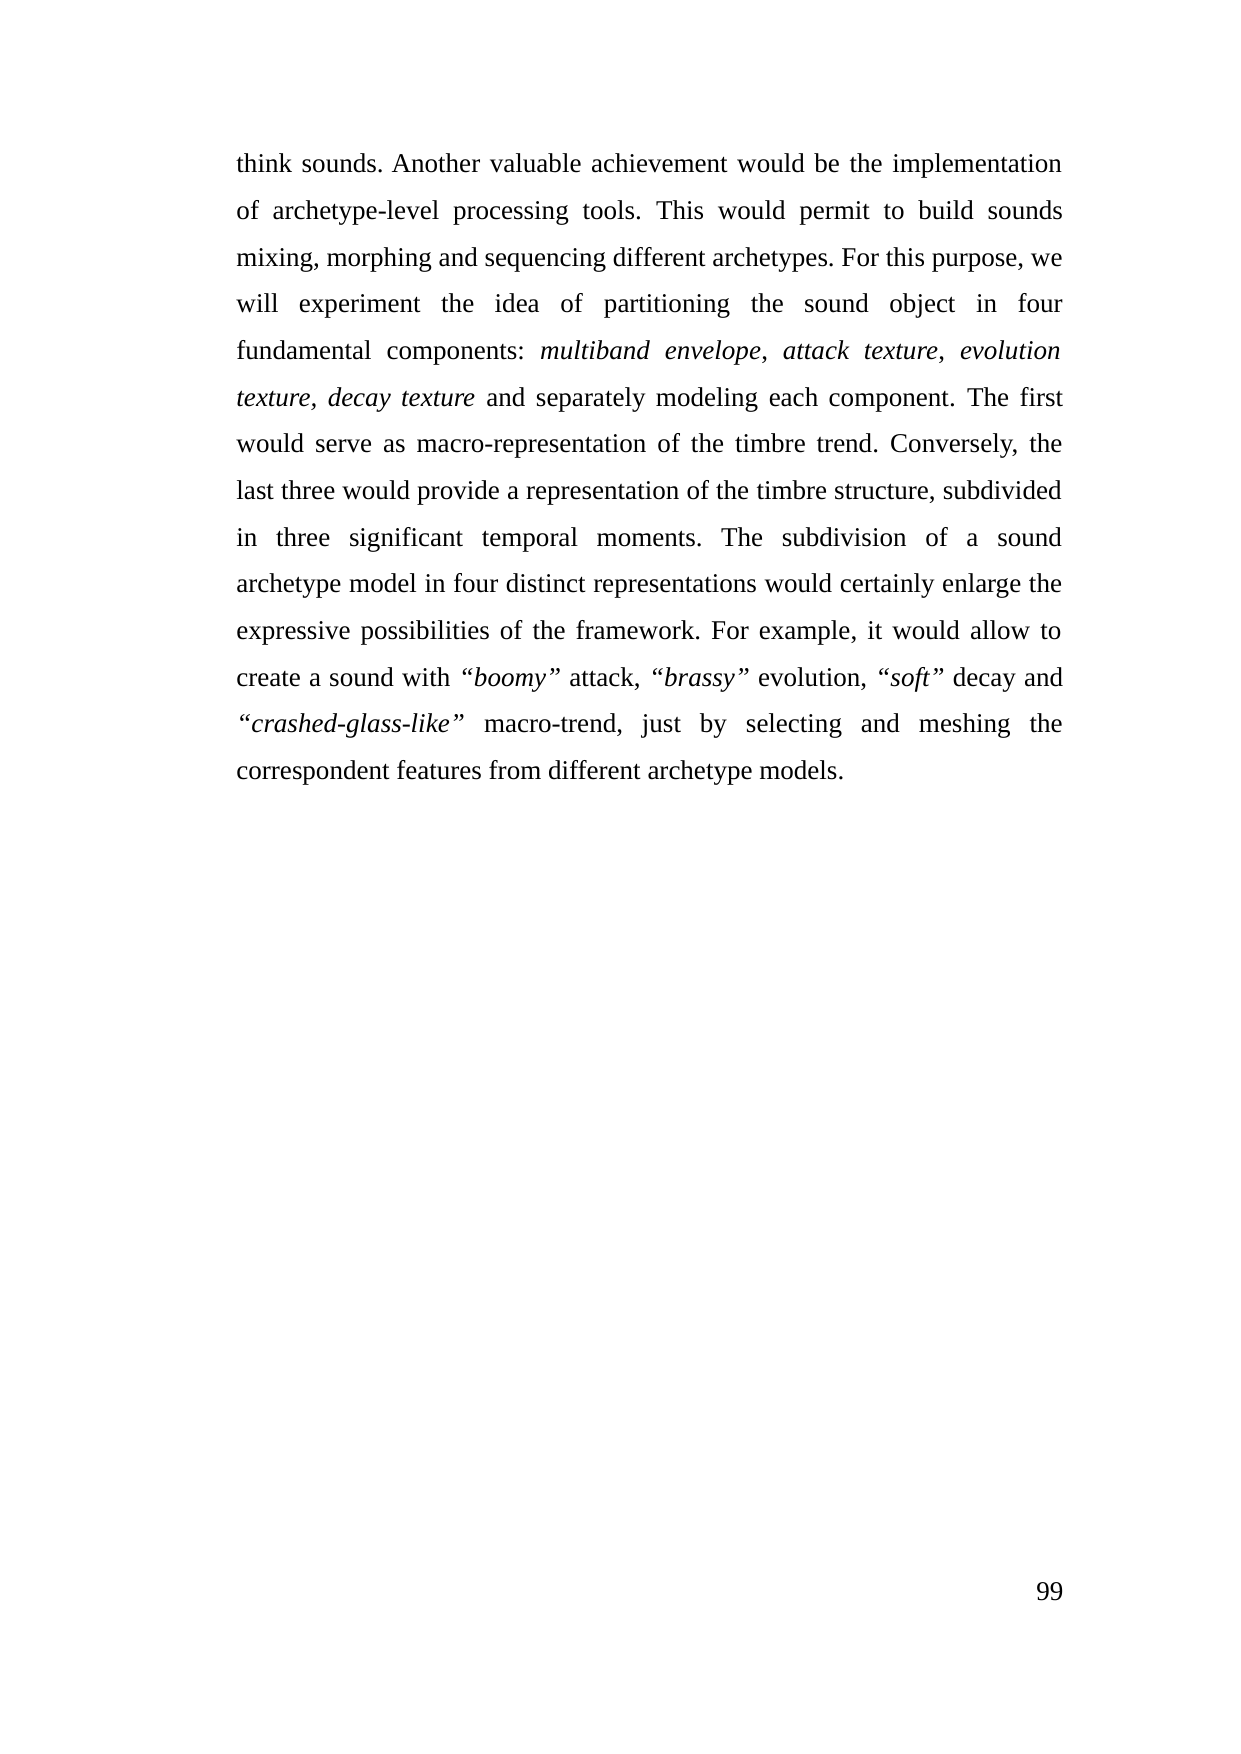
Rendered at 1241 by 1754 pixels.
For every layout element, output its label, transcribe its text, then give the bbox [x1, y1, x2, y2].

text think sounds. Another valuable achievement would be the implementation of archetype-level processing tools. This would permit to build sounds mixing, morphing and sequencing different archetypes. For this purpose, we will experiment the idea of partitioning the sound object in four fundamental components: multiband envelope, attack texture, evolution texture, decay texture and separately modeling each component. The first would serve as macro-representation of the timbre trend. Conversely, the last three would provide a representation of the timbre structure, subdivided in three significant temporal moments. The subdivision of a sound archetype model in four distinct representations would certainly enlarge the expressive possibilities of the framework. For example, it would allow to create a sound with “boomy” attack, “brassy” evolution, “soft” decay and “crashed-glass-like” macro-trend, just by selecting and meshing the correspondent features from different archetype models. [236, 148, 1063, 785]
